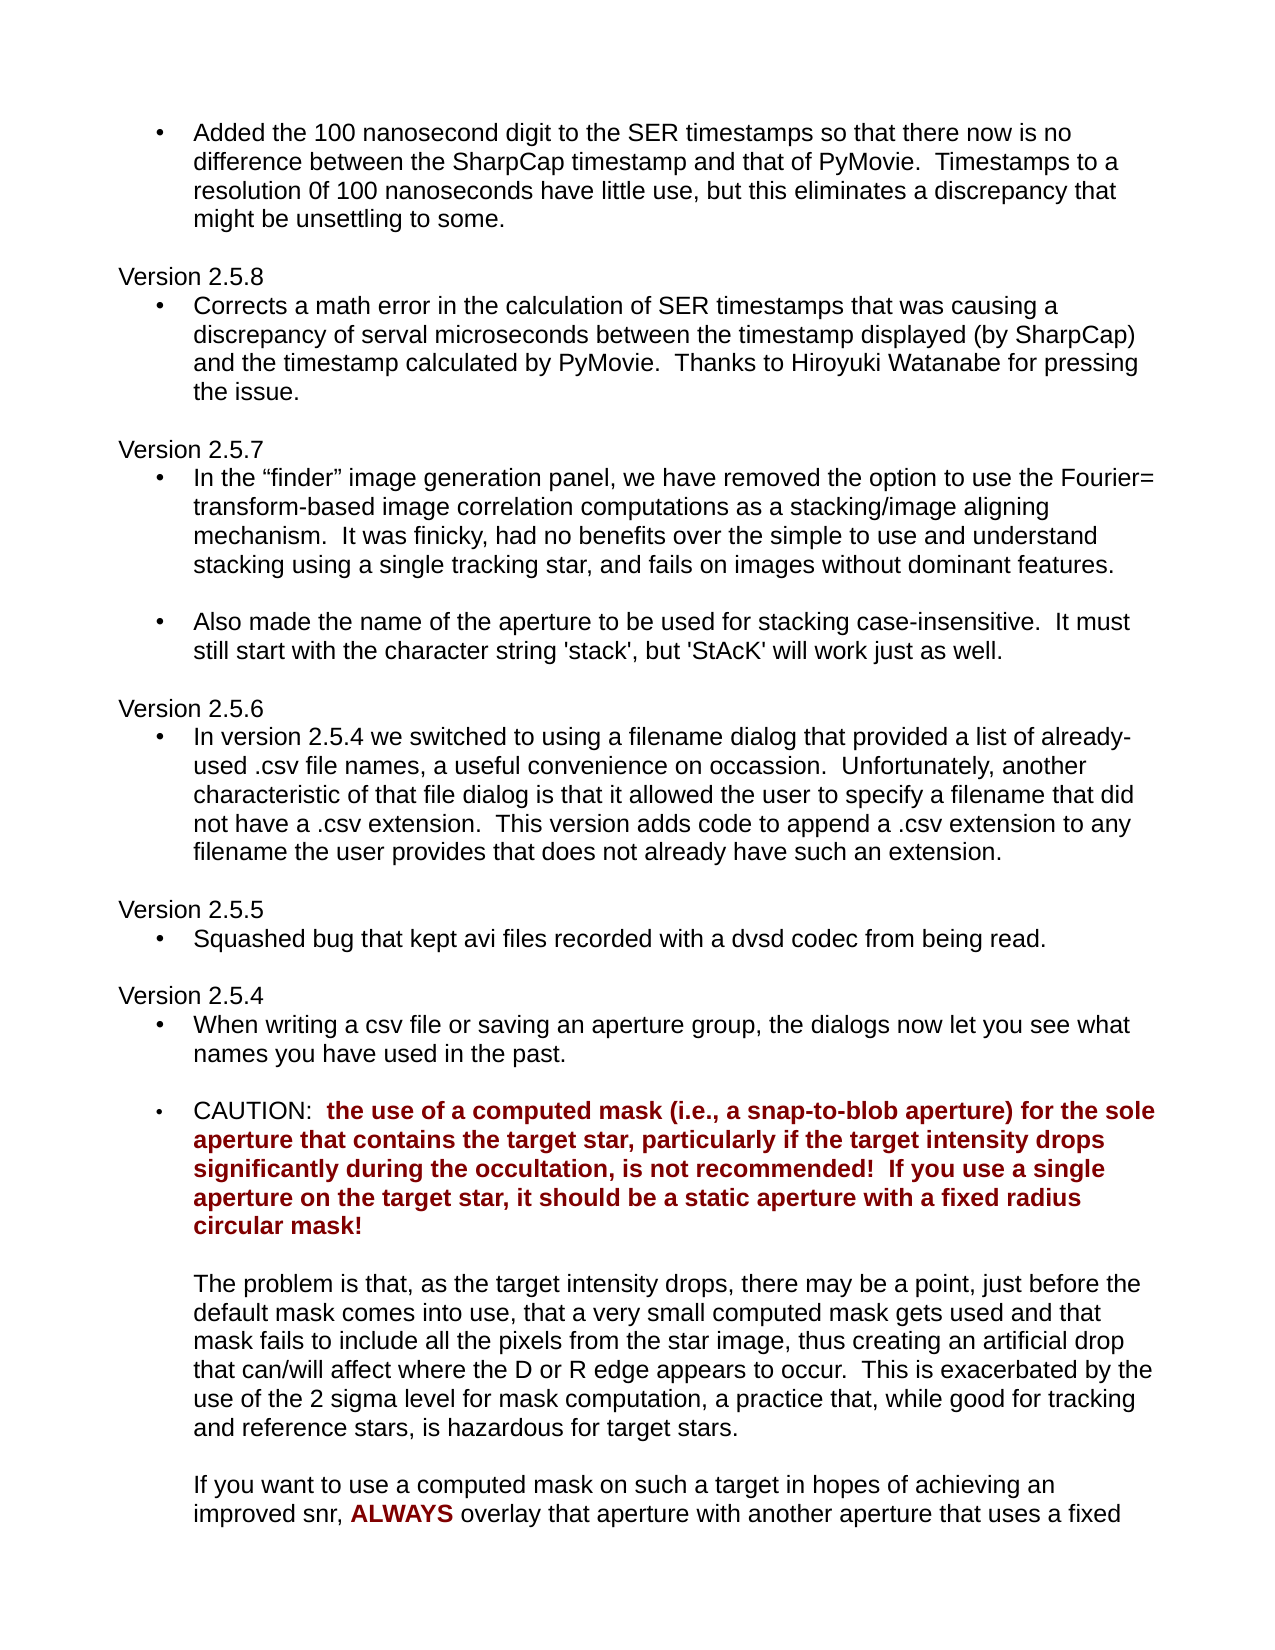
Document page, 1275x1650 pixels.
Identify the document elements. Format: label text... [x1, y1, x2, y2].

text Version 2.5.7 [118, 434, 1157, 463]
list CAUTION: the use of a computed mask (i.e., a snap-to-blob aperture) for the sole aperture that contains the target star, particularly if the target intensity drops significantly during the occultation, is not recommended! If you use a single aperture on the target star, it should be a static aperture with a fixed radius circular mask! The problem is that, as the target intensity drops, there may be a point, just before the default mask comes into use, that a very small computed mask gets used and that mask fails to include all the pixels from the star image, thus creating an artificial drop that can/will affect where the D or R edge appears to occur. This is exacerbated by the use of the 2 sigma level for mask computation, a practice that, while good for tracking and reference stars, is hazardous for target stars. If you want to use a computed mask on such a target in hopes of achieving an improved snr, ALWAYS overlay that aperture with another aperture that uses a fixed [156, 1096, 1157, 1528]
text Version 2.5.5 [118, 895, 1157, 924]
list Squashed bug that kept avi files recorded with a dvsd codec from being read. [156, 924, 1157, 981]
text Version 2.5.4 [118, 981, 1157, 1010]
list In version 2.5.4 we switched to using a filename dialog that provided a list of already-used .csv file names, a useful convenience on occassion. Unfortunately, another characteristic of that file dialog is that it allowed the user to specify a filename that did not have a .csv extension. This version adds code to append a .csv extension to any filename the user provides that does not already have such an extension. [156, 722, 1157, 895]
text Version 2.5.8 [118, 262, 1157, 291]
list Also made the name of the aperture to be used for stacking case-insensitive. It must still start with the character string 'stack', but 'StAcK' will work just as well. [156, 607, 1157, 693]
list Added the 100 nanosecond digit to the SER timestamps so that there now is no difference between the SharpCap timestamp and that of PyMovie. Timestamps to a resolution 0f 100 nanoseconds have little use, but this eliminates a discrepancy that might be unsettling to some. [156, 118, 1157, 262]
list In the “finder” image generation panel, we have removed the option to use the Fourier= transform-based image correlation computations as a stacking/image aligning mechanism. It was finicky, had no benefits over the simple to use and understand stacking using a single tracking star, and fails on images without dominant features. [156, 463, 1157, 607]
text Version 2.5.6 [118, 693, 1157, 722]
list Corrects a math error in the calculation of SER timestamps that was causing a discrepancy of serval microseconds between the timestamp displayed (by SharpCap) and the timestamp calculated by PyMovie. Thanks to Hiroyuki Watanabe for pressing the issue. [156, 291, 1157, 406]
list When writing a csv file or saving an aperture group, the dialogs now let you see what names you have used in the past. [156, 1010, 1157, 1096]
